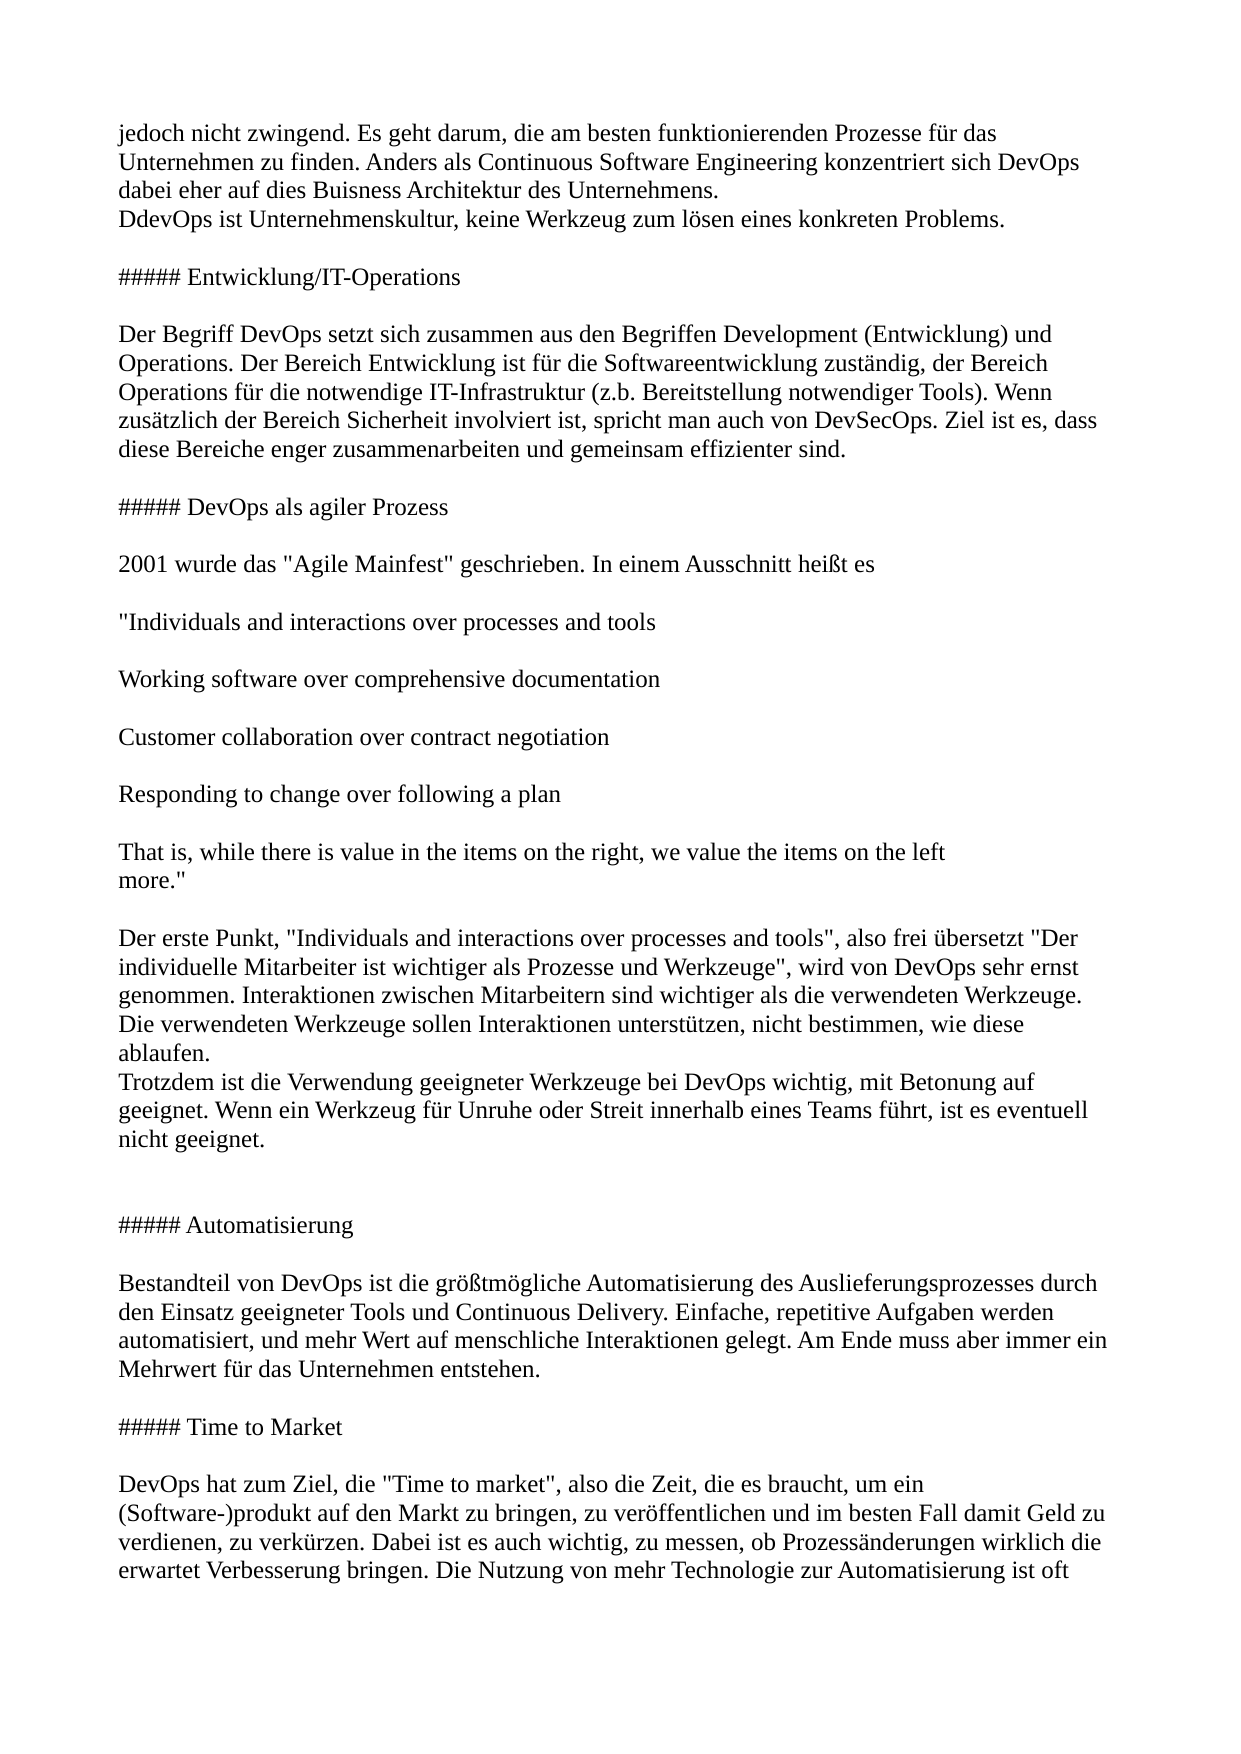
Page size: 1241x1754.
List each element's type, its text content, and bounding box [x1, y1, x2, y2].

text Customer collaboration over contract negotiation [118, 722, 1122, 751]
text DevOps hat zum Ziel, die "Time to market", also die Zeit, die es braucht, um ein (Software-)produkt auf den Markt zu bringen, zu veröffentlichen und im besten Fall damit Geld zu verdienen, zu verkürzen. Dabei ist es auch wichtig, zu messen, ob Prozessänderungen wirklich die erwartet Verbesserung bringen. Die Nutzung von mehr Technologie zur Automatisierung ist oft [118, 1469, 1122, 1584]
text Der Begriff DevOps setzt sich zusammen aus den Begriffen Development (Entwicklung) und Operations. Der Bereich Entwicklung ist für die Softwareentwicklung zuständig, der Bereich Operations für die notwendige IT-Infrastruktur (z.b. Bereitstellung notwendiger Tools). Wenn zusätzlich der Bereich Sicherheit involviert ist, spricht man auch von DevSecOps. Ziel ist es, dass diese Bereiche enger zusammenarbeiten und gemeinsam effizienter sind. [118, 319, 1122, 463]
text ##### Automatisierung [118, 1211, 1122, 1239]
text more." [118, 866, 1122, 894]
text ##### Time to Market [118, 1412, 1122, 1441]
text DdevOps ist Unternehmenskultur, keine Werkzeug zum lösen eines konkreten Problems. [118, 204, 1122, 233]
text jedoch nicht zwingend. Es geht darum, die am besten funktionierenden Prozesse für das Unternehmen zu finden. Anders als Continuous Software Engineering konzentriert sich DevOps dabei eher auf dies Buisness Architektur des Unternehmens. [118, 118, 1122, 204]
text Trotzdem ist die Verwendung geeigneter Werkzeuge bei DevOps wichtig, mit Betonung auf geeignet. Wenn ein Werkzeug für Unruhe oder Streit innerhalb eines Teams führt, ist es eventuell nicht geeignet. [118, 1067, 1122, 1153]
text "Individuals and interactions over processes and tools [118, 607, 1122, 636]
text Working software over comprehensive documentation [118, 664, 1122, 693]
text 2001 wurde das "Agile Mainfest" geschrieben. In einem Ausschnitt heißt es [118, 549, 1122, 578]
text Der erste Punkt, "Individuals and interactions over processes and tools", also frei übersetzt "Der individuelle Mitarbeiter ist wichtiger als Prozesse und Werkzeuge", wird von DevOps sehr ernst genommen. Interaktionen zwischen Mitarbeitern sind wichtiger als die verwendeten Werkzeuge. Die verwendeten Werkzeuge sollen Interaktionen unterstützen, nicht bestimmen, wie diese ablaufen. [118, 923, 1122, 1067]
text ##### DevOps als agiler Prozess [118, 492, 1122, 521]
text That is, while there is value in the items on the right, we value the items on the left [118, 837, 1122, 866]
text Bestandteil von DevOps ist die größtmögliche Automatisierung des Auslieferungsprozesses durch den Einsatz geeigneter Tools und Continuous Delivery. Einfache, repetitive Aufgaben werden automatisiert, und mehr Wert auf menschliche Interaktionen gelegt. Am Ende muss aber immer ein Mehrwert für das Unternehmen entstehen. [118, 1268, 1122, 1383]
text ##### Entwicklung/IT-Operations [118, 262, 1122, 291]
text Responding to change over following a plan [118, 779, 1122, 808]
